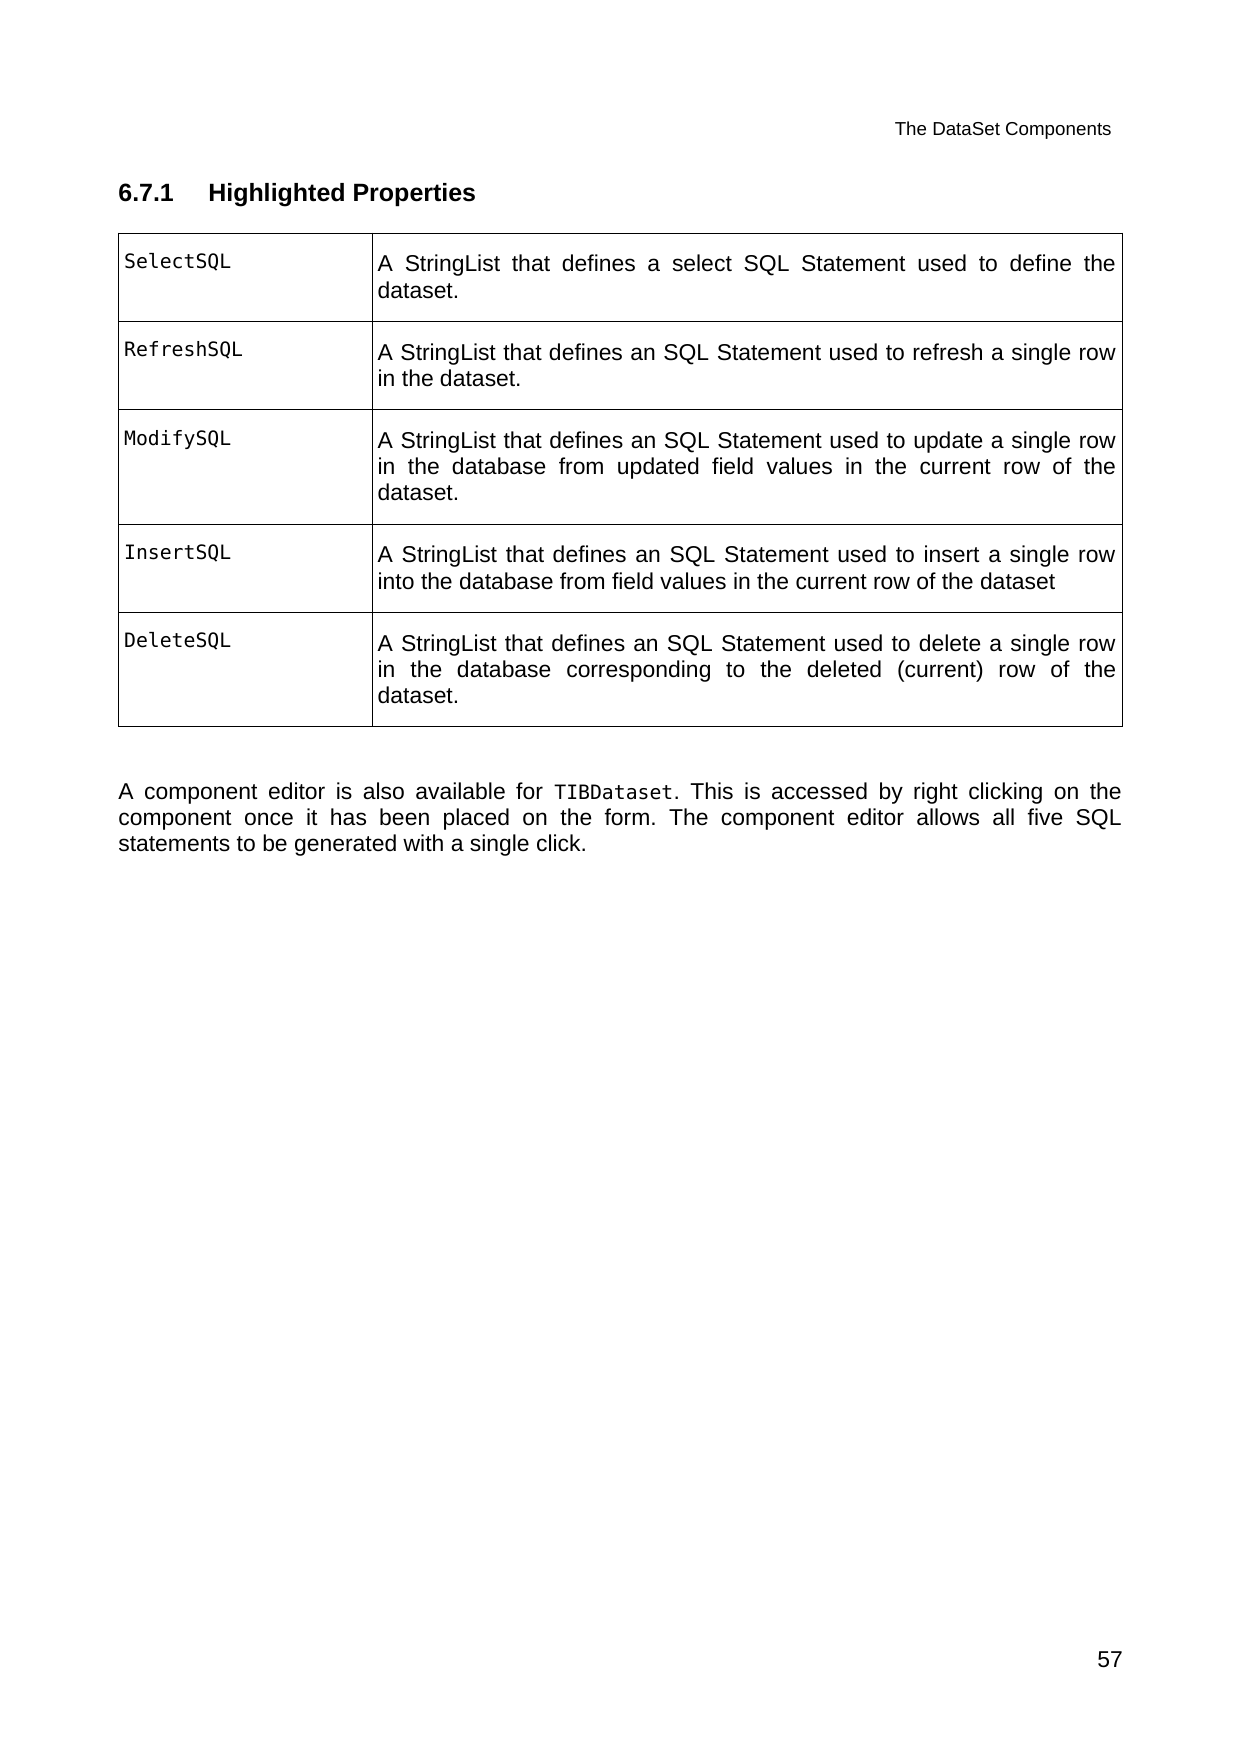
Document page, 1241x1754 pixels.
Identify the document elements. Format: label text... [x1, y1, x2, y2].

text A component editor is also available for TIBDataset. This is accessed by right clicking on the component once it has been placed on the form. The component editor allows all five SQL statements to be generated with a single click. [118, 778, 1122, 857]
table_cell ModifySQL [119, 410, 372, 523]
table_header SelectSQL [119, 234, 372, 321]
table_cell A StringList that defines an SQL Statement used to refresh a single row in the dataset. [373, 322, 1122, 409]
table_cell A StringList that defines an SQL Statement used to delete a single row in the database corresponding to the deleted (current) row of the dataset. [373, 613, 1122, 726]
subtitle Highlighted Properties [118, 178, 1122, 207]
table_cell A StringList that defines an SQL Statement used to update a single row in the database from updated field values in the current row of the dataset. [373, 410, 1122, 523]
table_cell DeleteSQL [119, 613, 372, 726]
table_cell InsertSQL [119, 525, 372, 612]
table_cell A StringList that defines an SQL Statement used to insert a single row into the database from field values in the current row of the dataset [373, 525, 1122, 612]
table_header A StringList that defines a select SQL Statement used to define the dataset. [373, 234, 1122, 321]
table_cell RefreshSQL [119, 322, 372, 409]
